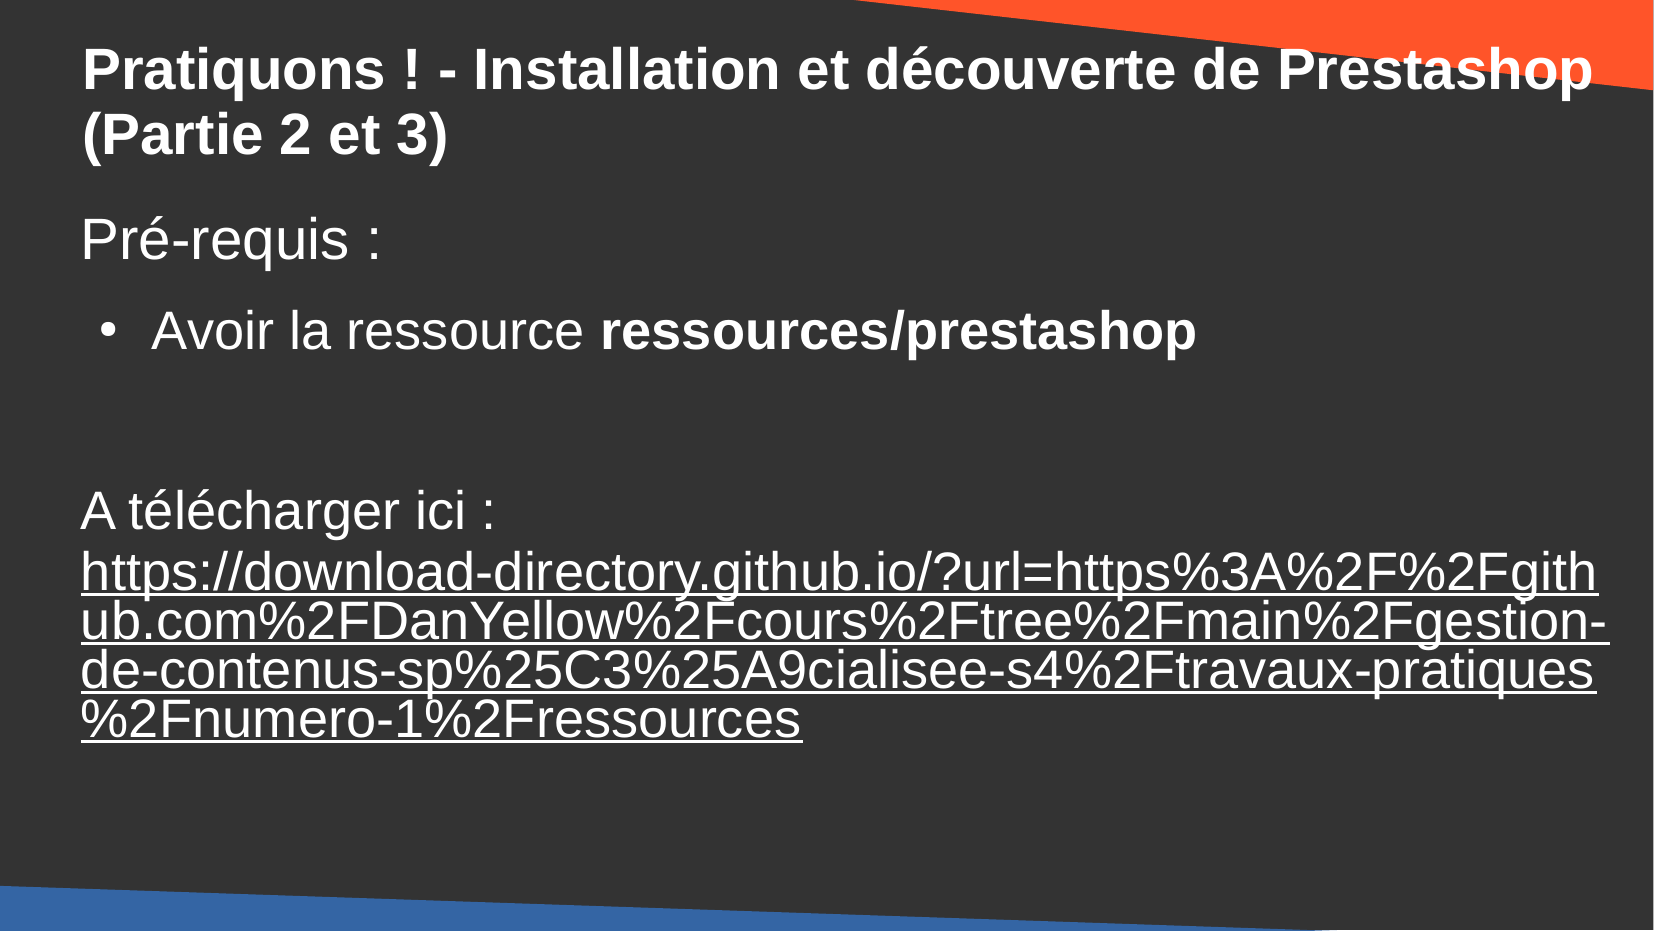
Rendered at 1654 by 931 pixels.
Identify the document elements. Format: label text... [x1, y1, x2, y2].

text_box [0, 885, 1337, 931]
text_box [853, 0, 1654, 91]
list Pré-requis : Avoir la ressource ressources/prestashop A télécharger ici : https://download-directory.github.io/?url=https%3A%2F%2Fgithub.com%2FDanYellow%2Fcours%2Ftree%2Fmain%2Fgestion-de-contenus-sp%25C3%25A9cialisee-s4%2Ftravaux-pratiques%2Fnumero-1%2Fressources [80, 206, 1620, 792]
title Pratiquons ! - Installation et découverte de Prestashop (Partie 2 et 3) [82, 37, 1619, 168]
